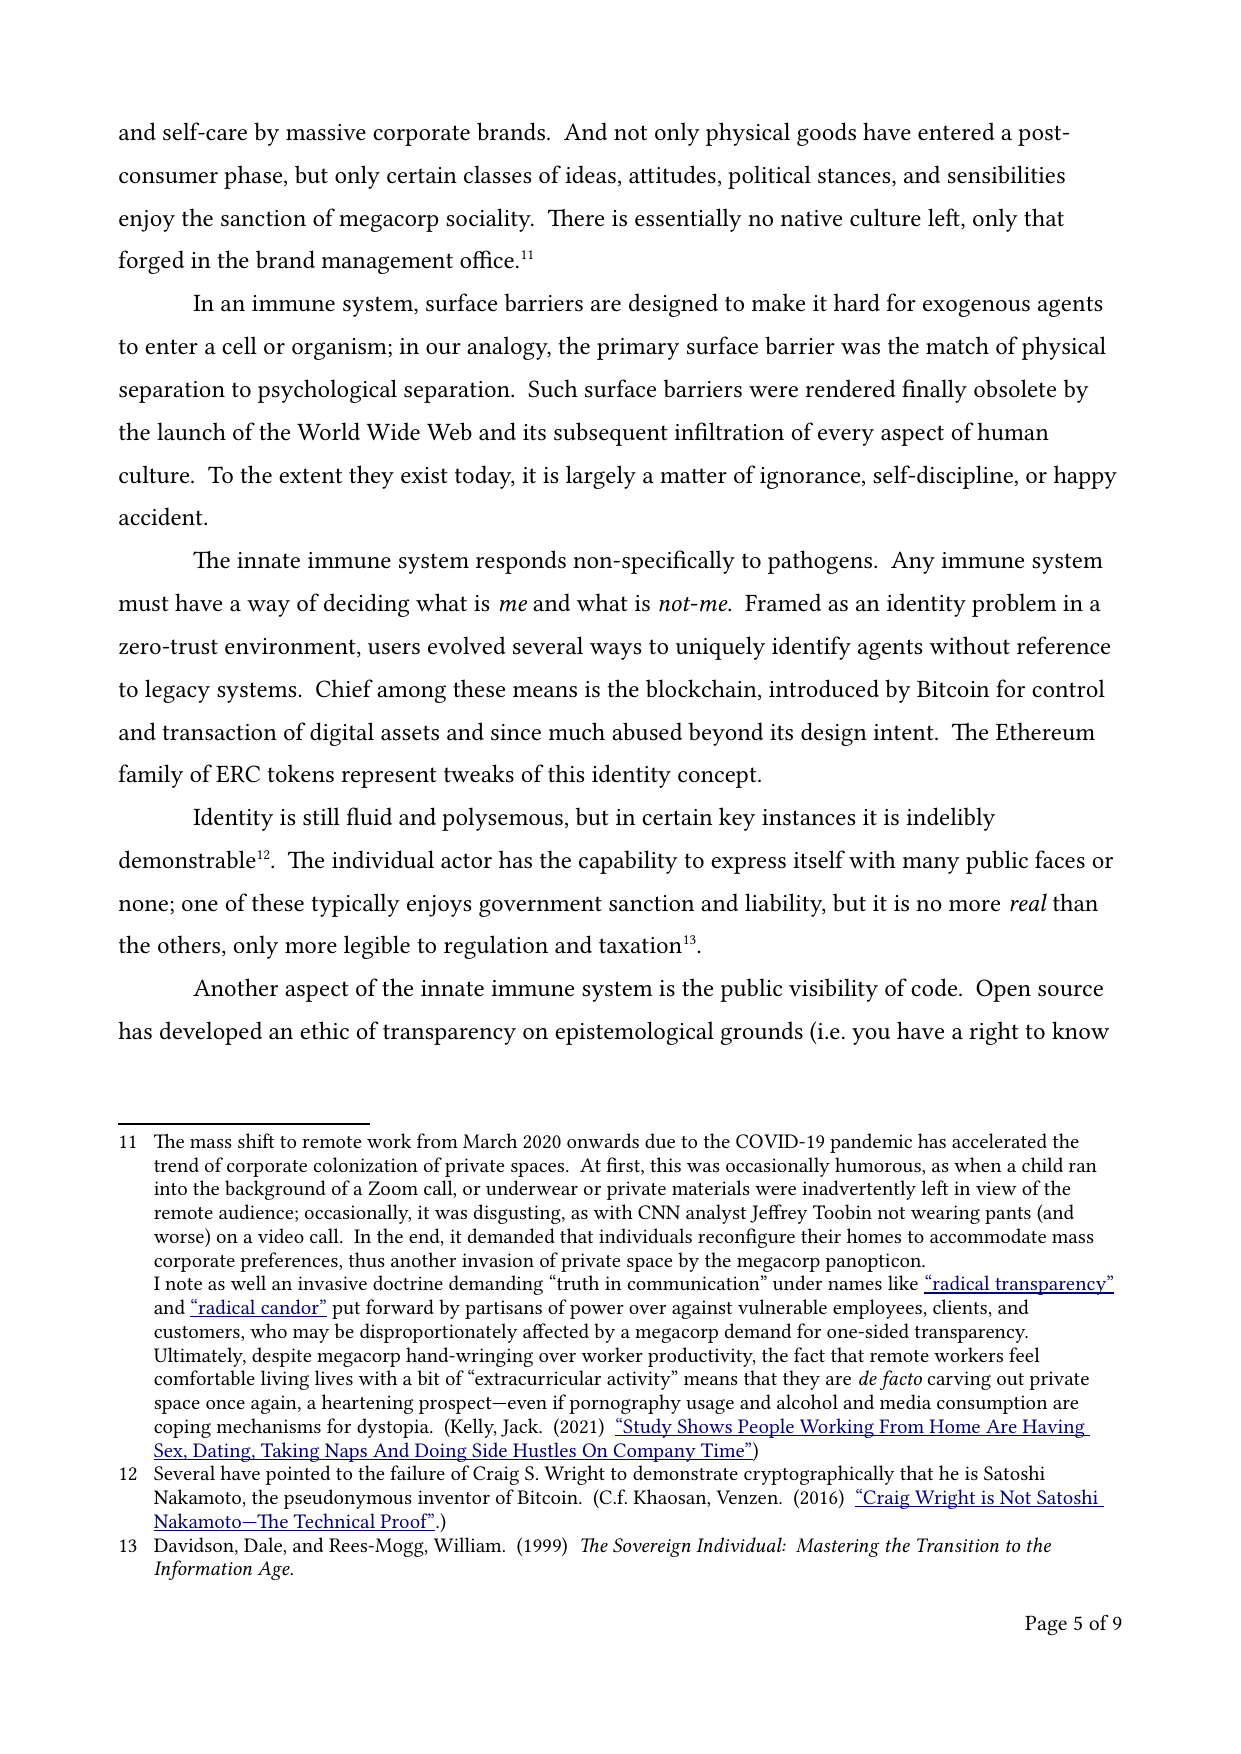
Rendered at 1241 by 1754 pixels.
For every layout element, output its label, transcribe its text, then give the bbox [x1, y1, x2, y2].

text Several have pointed to the failure of Craig S. Wright to demonstrate cryptographically that he is Satoshi Nakamoto, the pseudonymous inventor of Bitcoin. (C.f. Khaosan, Venzen. (2016) “Craig Wright is Not Satoshi Nakamoto—The Technical Proof”.) [118, 1462, 1122, 1533]
text Identity is still fluid and polysemous, but in certain key instances it is indelibly demonstrable. The individual actor has the capability to express itself with many public faces or none; one of these typically enjoys government sanction and liability, but it is no more real than the others, only more legible to regulation and taxation. [118, 803, 1122, 960]
text and self-care by massive corporate brands. And not only physical goods have entered a post-consumer phase, but only certain classes of ideas, attitudes, political stances, and sensibilities enjoy the sanction of megacorp sociality. There is essentially no native culture left, only that forged in the brand management office. [118, 118, 1122, 275]
text The innate immune system responds non-specifically to pathogens. Any immune system must have a way of deciding what is me and what is not-me. Framed as an identity problem in a zero-trust environment, users evolved several ways to uniquely identify agents without reference to legacy systems. Chief among these means is the blockchain, introduced by Bitcoin for control and transaction of digital assets and since much abused beyond its design intent. The Ethereum family of ERC tokens represent tweaks of this identity concept. [118, 546, 1122, 789]
text Davidson, Dale, and Rees-Mogg, William. (1999) The Sovereign Individual: Mastering the Transition to the Information Age. [118, 1533, 1122, 1581]
text In an immune system, surface barriers are designed to make it hard for exogenous agents to enter a cell or organism; in our analogy, the primary surface barrier was the match of physical separation to psychological separation. Such surface barriers were rendered finally obsolete by the launch of the World Wide Web and its subsequent infiltration of every aspect of human culture. To the extent they exist today, it is largely a matter of ignorance, self-discipline, or happy accident. [118, 289, 1122, 532]
text Another aspect of the innate immune system is the public visibility of code. Open source has developed an ethic of transparency on epistemological grounds (i.e. you have a right to know [118, 974, 1122, 1046]
text The mass shift to remote work from March 2020 onwards due to the COVID-19 pandemic has accelerated the trend of corporate colonization of private spaces. At first, this was occasionally humorous, as when a child ran into the background of a Zoom call, or underwear or private materials were inadvertently left in view of the remote audience; occasionally, it was disgusting, as with CNN analyst Jeffrey Toobin not wearing pants (and worse) on a video call. In the end, it demanded that individuals reconfigure their homes to accommodate mass corporate preferences, thus another invasion of private space by the megacorp panopticon. I note as well an invasive doctrine demanding “truth in communication” under names like “radical transparency” and “radical candor” put forward by partisans of power over against vulnerable employees, clients, and customers, who may be disproportionately affected by a megacorp demand for one-sided transparency. Ultimately, despite megacorp hand-wringing over worker productivity, the fact that remote workers feel comfortable living lives with a bit of “extracurricular activity” means that they are de facto carving out private space once again, a heartening prospect—even if pornography usage and alcohol and media consumption are coping mechanisms for dystopia. (Kelly, Jack. (2021) “Study Shows People Working From Home Are Having Sex, Dating, Taking Naps And Doing Side Hustles On Company Time”) [118, 1130, 1122, 1462]
